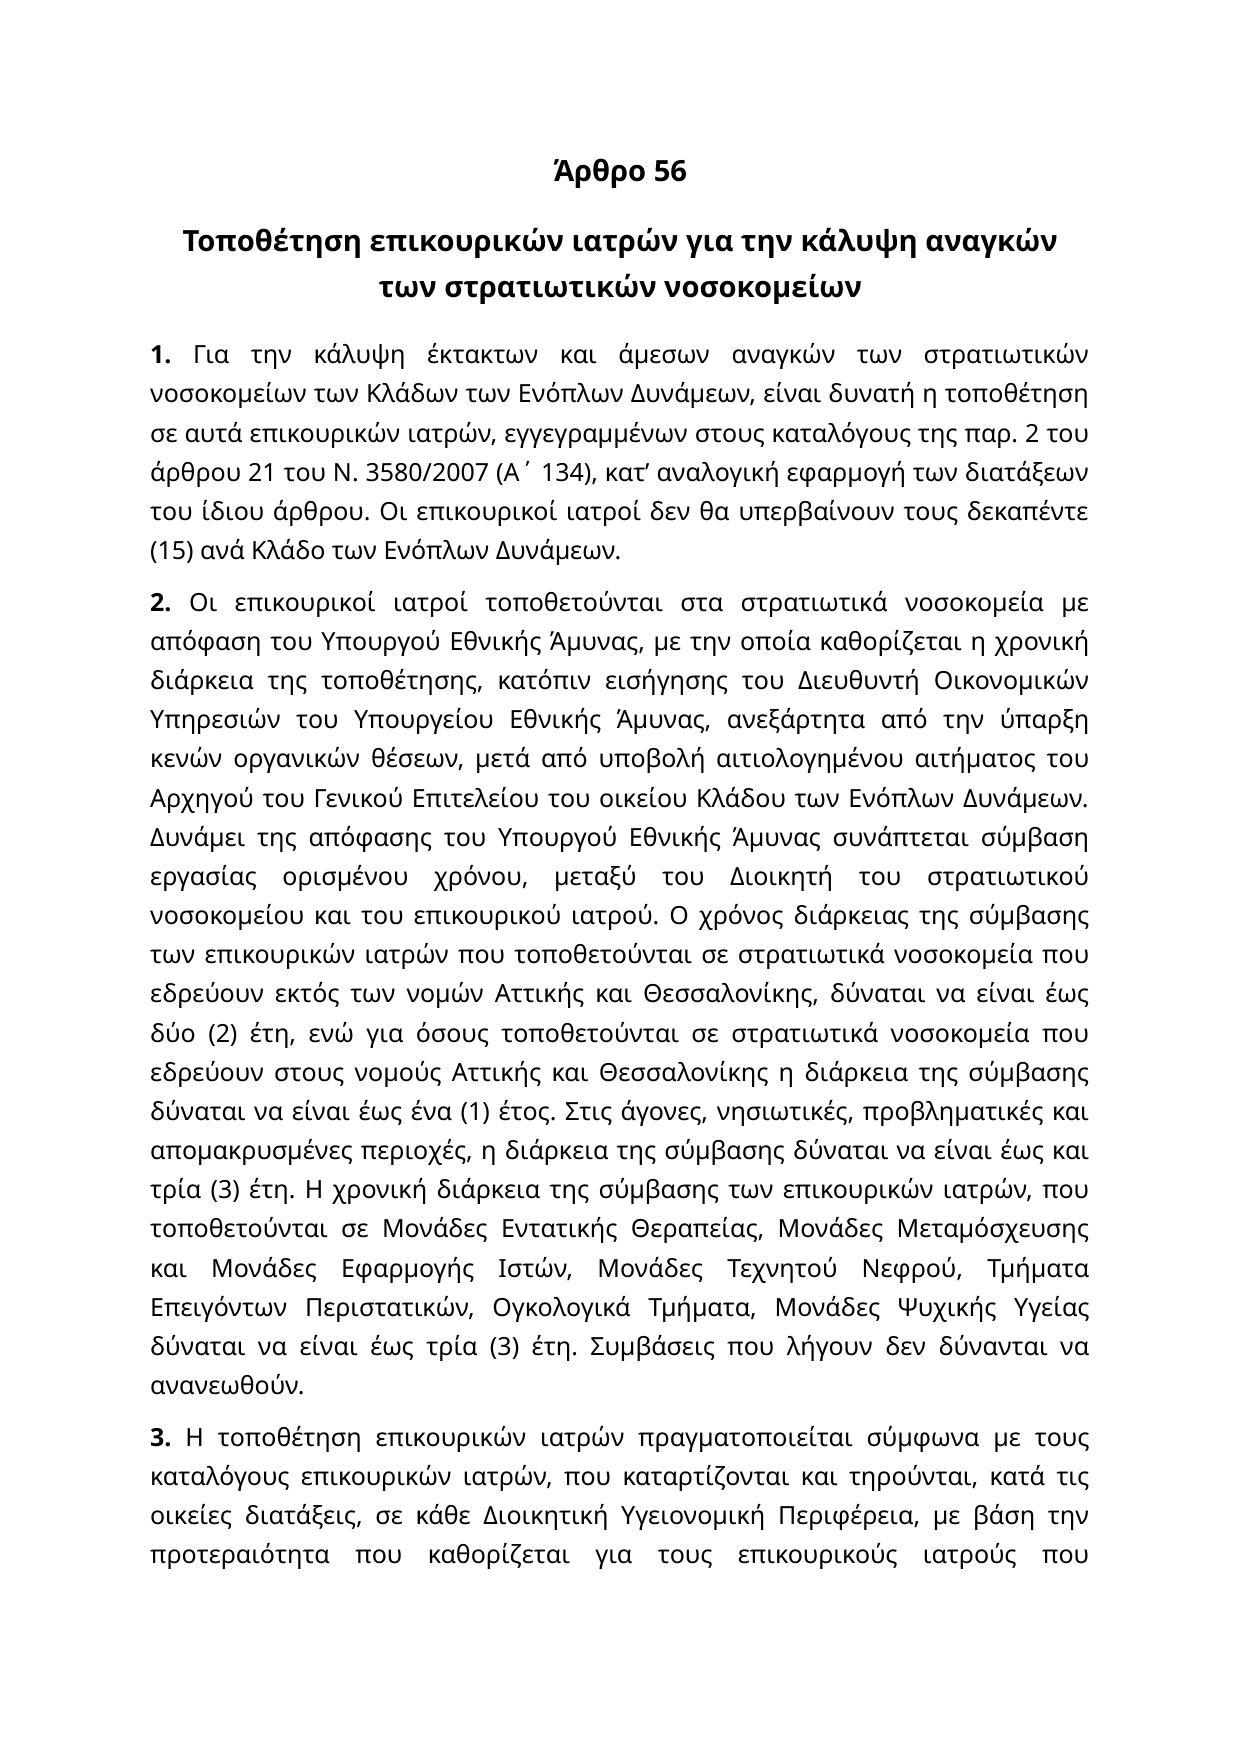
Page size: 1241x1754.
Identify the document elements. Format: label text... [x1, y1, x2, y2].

subtitle Τοποθέτηση επικουρικών ιατρών για την κάλυψη αναγκών των στρατιωτικών νοσοκομείων [150, 221, 1090, 306]
text 1. Για την κάλυψη έκτακτων και άμεσων αναγκών των στρατιωτικών νοσοκομείων των Κλάδων των Ενόπλων Δυνάμεων, είναι δυνατή η τοποθέτηση σε αυτά επικουρικών ιατρών, εγγεγραμμένων στους καταλόγους της παρ. 2 του άρθρου 21 του Ν. 3580/2007 (Α΄ 134), κατ’ αναλογική εφαρμογή των διατάξεων του ίδιου άρθρου. Οι επικουρικοί ιατροί δεν θα υπερβαίνουν τους δεκαπέντε (15) ανά Κλάδο των Ενόπλων Δυνάμεων. [150, 337, 1090, 567]
text 2. Οι επικουρικοί ιατροί τοποθετούνται στα στρατιωτικά νοσοκομεία με απόφαση του Υπουργού Εθνικής Άμυνας, με την οποία καθορίζεται η χρονική διάρκεια της τοποθέτησης, κατόπιν εισήγησης του Διευθυντή Οικονομικών Υπηρεσιών του Υπουργείου Εθνικής Άμυνας, ανεξάρτητα από την ύπαρξη κενών οργανικών θέσεων, μετά από υποβολή αιτιολογημένου αιτήματος του Αρχηγού του Γενικού Επιτελείου του οικείου Κλάδου των Ενόπλων Δυνάμεων. Δυνάμει της απόφασης του Υπουργού Εθνικής Άμυνας συνάπτεται σύμβαση εργασίας ορισμένου χρόνου, μεταξύ του Διοικητή του στρατιωτικού νοσοκομείου και του επικουρικού ιατρού. Ο χρόνος διάρκειας της σύμβασης των επικουρικών ιατρών που τοποθετούνται σε στρατιωτικά νοσοκομεία που εδρεύουν εκτός των νομών Αττικής και Θεσσαλονίκης, δύναται να είναι έως δύο (2) έτη, ενώ για όσους τοποθετούνται σε στρατιωτικά νοσοκομεία που εδρεύουν στους νομούς Αττικής και Θεσσαλονίκης η διάρκεια της σύμβασης δύναται να είναι έως ένα (1) έτος. Στις άγονες, νησιωτικές, προβληματικές και απομακρυσμένες περιοχές, η διάρκεια της σύμβασης δύναται να είναι έως και τρία (3) έτη. Η χρονική διάρκεια της σύμβασης των επικουρικών ιατρών, που τοποθετούνται σε Μονάδες Εντατικής Θεραπείας, Μονάδες Μεταμόσχευσης και Μονάδες Εφαρμογής Ιστών, Μονάδες Τεχνητού Νεφρού, Τμήματα Επειγόντων Περιστατικών, Ογκολογικά Τμήματα, Μονάδες Ψυχικής Υγείας δύναται να είναι έως τρία (3) έτη. Συμβάσεις που λήγουν δεν δύνανται να ανανεωθούν. [150, 584, 1090, 1402]
subtitle Άρθρο 56 [150, 150, 1090, 190]
text 3. Η τοποθέτηση επικουρικών ιατρών πραγματοποιείται σύμφωνα με τους καταλόγους επικουρικών ιατρών, που καταρτίζονται και τηρούνται, κατά τις οικείες διατάξεις, σε κάθε Διοικητική Υγειονομική Περιφέρεια, με βάση την προτεραιότητα που καθορίζεται για τους επικουρικούς ιατρούς που [150, 1419, 1090, 1571]
